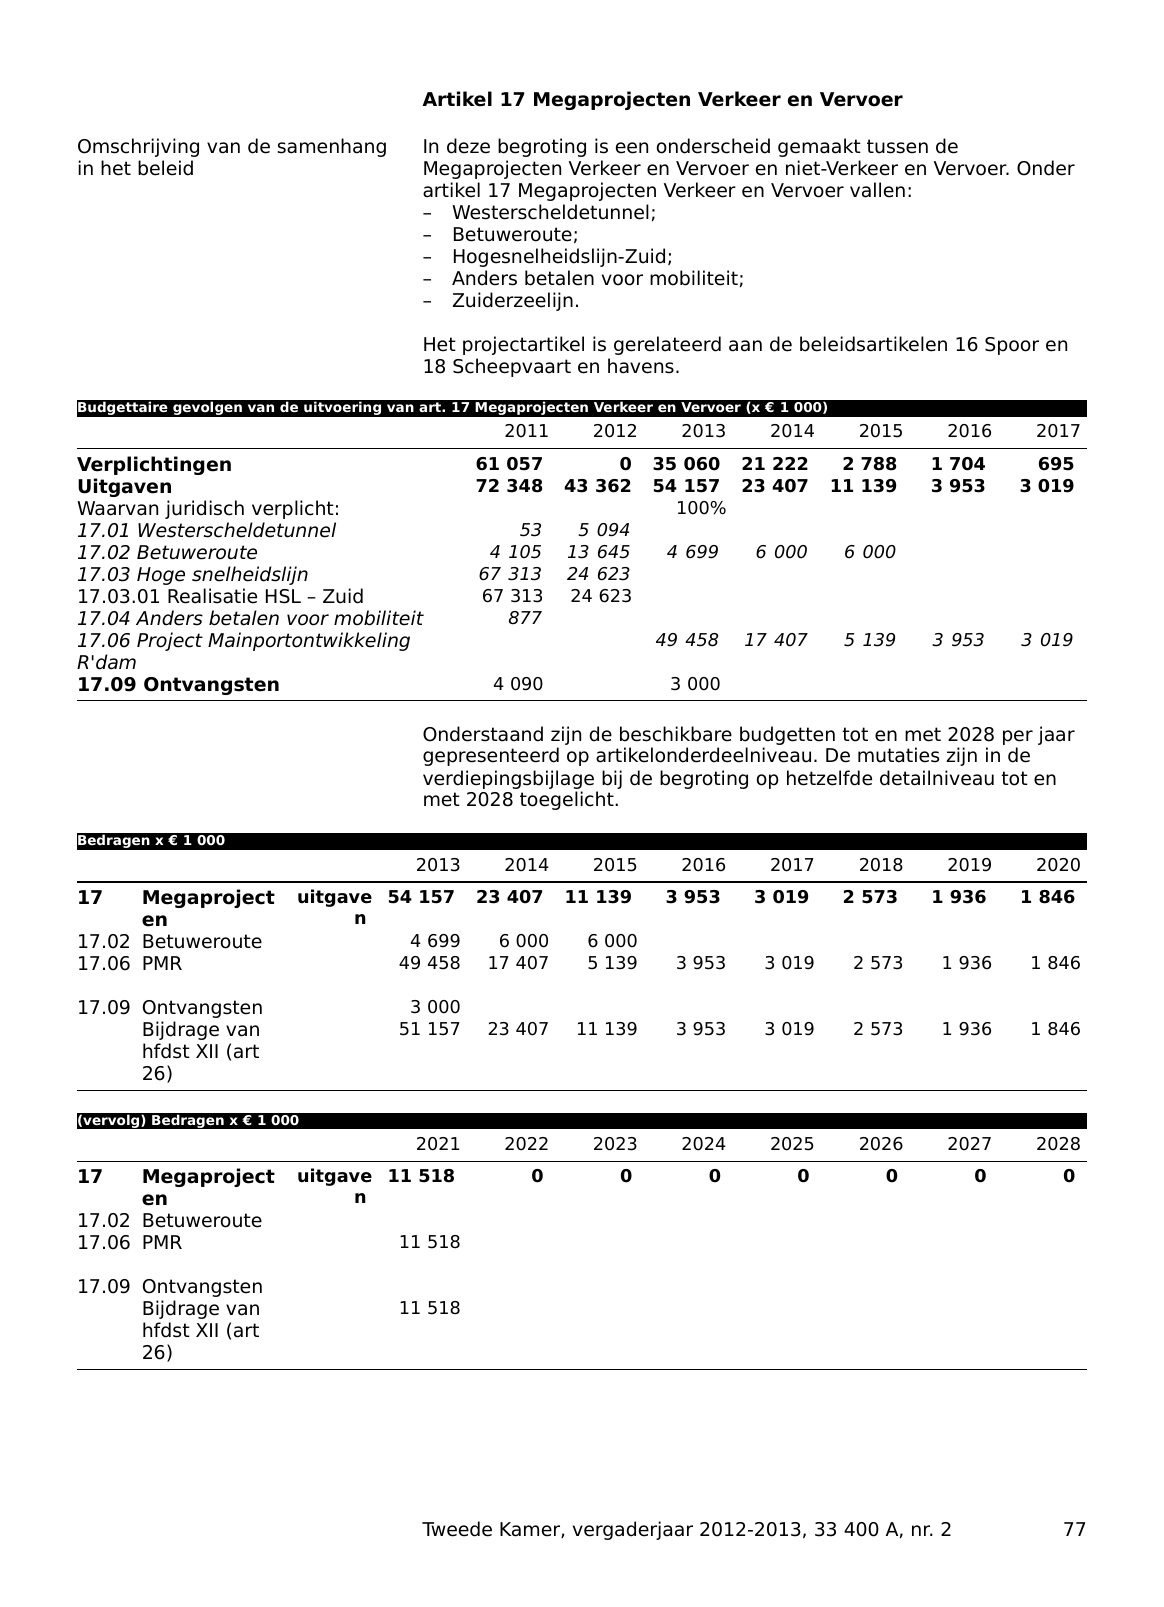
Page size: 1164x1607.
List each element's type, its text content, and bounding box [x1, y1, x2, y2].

table_cell [77, 1019, 136, 1089]
table_cell [555, 630, 644, 673]
table_cell 1 936 [909, 1019, 998, 1089]
table_cell 51 157 [378, 1019, 466, 1089]
table_cell 17.09 Ontvangsten [77, 674, 466, 700]
table_cell [378, 1254, 466, 1276]
table_cell [732, 520, 821, 542]
table_cell Waarvan juridisch verplicht: [77, 498, 466, 520]
table_cell [821, 931, 909, 953]
table_cell [998, 564, 1087, 586]
table_cell [77, 417, 466, 448]
table_cell [644, 931, 732, 953]
table_cell 17.04 Anders betalen voor mobiliteit [77, 608, 466, 629]
table_cell 5 139 [821, 630, 909, 673]
table_cell [77, 1298, 136, 1369]
table_cell [644, 564, 732, 586]
table_cell [77, 1254, 136, 1276]
table_cell 17.02 [77, 1210, 136, 1232]
table_cell 11 139 [821, 476, 909, 498]
table_cell [732, 498, 821, 520]
table_cell 17.01 Westerscheldetunnel [77, 520, 466, 542]
table_cell 1 846 [998, 953, 1087, 975]
table_header Budgettaire gevolgen van de uitvoering van art. 17 Megaprojecten Verkeer en Vervoer (x € 1 000) [77, 400, 1087, 416]
table_cell Bijdrage van hfdst XII (art 26) [136, 1298, 289, 1369]
table_cell [289, 997, 378, 1019]
table_cell 2015 [555, 850, 644, 881]
table_cell 17.03.01 Realisatie HSL – Zuid [77, 586, 466, 608]
table_cell 1 846 [998, 1019, 1087, 1089]
table_cell [998, 1254, 1087, 1276]
table_cell [466, 1232, 555, 1254]
table_cell 2024 [644, 1129, 732, 1161]
table_cell [289, 1019, 378, 1089]
table_cell 24 623 [555, 586, 644, 608]
table_cell [998, 1298, 1087, 1369]
table_cell [466, 498, 555, 520]
table_cell 17.06 [77, 953, 136, 975]
table_cell [466, 975, 555, 997]
table_cell 2 573 [821, 1019, 909, 1089]
table_cell 72 348 [466, 476, 555, 498]
table_cell [909, 1254, 998, 1276]
table_cell [909, 542, 998, 564]
table_cell [136, 975, 289, 997]
table_cell 17 407 [732, 630, 821, 673]
table_cell [289, 1298, 378, 1369]
table_cell 6 000 [466, 931, 555, 953]
table_cell [732, 586, 821, 608]
table_cell 23 407 [732, 476, 821, 498]
table_cell [555, 1210, 644, 1232]
table_cell [644, 975, 732, 997]
table_cell [289, 931, 378, 953]
table_cell 43 362 [555, 476, 644, 498]
table_cell [555, 498, 644, 520]
table_cell [998, 542, 1087, 564]
table_cell [998, 498, 1087, 520]
table_cell 2026 [821, 1129, 909, 1161]
text Omschrijving van de samenhang in het beleid [77, 136, 399, 180]
table_cell [909, 1298, 998, 1369]
table_cell 6 000 [821, 542, 909, 564]
table_cell [555, 1232, 644, 1254]
table_cell 3 000 [378, 997, 466, 1019]
table_cell 13 645 [555, 542, 644, 564]
table_cell [466, 1210, 555, 1232]
table_cell [821, 564, 909, 586]
table_cell [909, 608, 998, 629]
table_cell 61 057 [466, 449, 555, 476]
table_cell 17.03 Hoge snelheidslijn [77, 564, 466, 586]
table_cell 49 458 [644, 630, 732, 673]
table_cell 2019 [909, 850, 998, 881]
table_cell [998, 997, 1087, 1019]
table_cell 2012 [555, 417, 644, 448]
table_cell 3 019 [732, 953, 821, 975]
table_cell [909, 498, 998, 520]
table_cell 2018 [821, 850, 909, 881]
table_cell [998, 931, 1087, 953]
table_cell 2 788 [821, 449, 909, 476]
table_cell 2027 [909, 1129, 998, 1161]
table_cell [136, 1254, 289, 1276]
table_cell 17.06 [77, 1232, 136, 1254]
table_cell [644, 586, 732, 608]
table_cell 49 458 [378, 953, 466, 975]
table_cell [732, 674, 821, 700]
table_cell 3 019 [998, 630, 1087, 673]
table_cell 17.09 [77, 1276, 136, 1298]
table_cell [644, 520, 732, 542]
table_cell [555, 1276, 644, 1298]
table_cell [644, 608, 732, 629]
table_cell [466, 630, 555, 673]
table_cell 17.02 [77, 931, 136, 953]
table_cell [644, 1254, 732, 1276]
table_cell [998, 586, 1087, 608]
table_cell 4 090 [466, 674, 555, 700]
table_cell 11 518 [378, 1162, 466, 1210]
text In deze begroting is een onderscheid gemaakt tussen de Megaprojecten Verkeer en Vervoer en niet-Verkeer en Vervoer. Onder artikel 17 Megaprojecten Verkeer en Vervoer vallen: [422, 136, 1087, 202]
table_cell 17.09 [77, 997, 136, 1019]
table_cell 0 [998, 1162, 1087, 1210]
table_cell 1 936 [909, 953, 998, 975]
table_cell [909, 674, 998, 700]
table_cell 54 157 [644, 476, 732, 498]
table_cell [732, 1276, 821, 1298]
table_cell 24 623 [555, 564, 644, 586]
table_cell 3 019 [998, 476, 1087, 498]
table_cell Megaprojecten [136, 1162, 289, 1210]
table_cell [821, 1232, 909, 1254]
table_cell 53 [466, 520, 555, 542]
table_cell [821, 975, 909, 997]
table_cell [998, 1210, 1087, 1232]
table_cell [909, 564, 998, 586]
table_cell 23 407 [466, 883, 555, 931]
table_cell [466, 1254, 555, 1276]
table_cell 23 407 [466, 1019, 555, 1089]
text – Hogesnelheidslijn-Zuid; [422, 246, 1087, 268]
table_cell [555, 975, 644, 997]
table_cell 4 699 [378, 931, 466, 953]
table_cell [821, 674, 909, 700]
table_cell Betuweroute [136, 931, 289, 953]
table_cell [909, 997, 998, 1019]
table_cell 2016 [909, 417, 998, 448]
table_cell [732, 975, 821, 997]
table_cell [998, 975, 1087, 997]
table_cell [821, 586, 909, 608]
table_cell 3 953 [909, 630, 998, 673]
table_cell [732, 1298, 821, 1369]
table_cell 17 [77, 1162, 136, 1210]
text Onderstaand zijn de beschikbare budgetten tot en met 2028 per jaar gepresenteerd op artikelonderdeelniveau. De mutaties zijn in de verdiepingsbijlage bij de begroting op hetzelfde detailniveau tot en met 2028 toegelicht. [422, 723, 1087, 811]
table_cell 54 157 [378, 883, 466, 931]
table_cell [821, 1254, 909, 1276]
table_cell 17.06 Project Mainportontwikkeling R'dam [77, 630, 466, 673]
table_cell 35 060 [644, 449, 732, 476]
table_cell 3 953 [644, 953, 732, 975]
table_cell 5 094 [555, 520, 644, 542]
table_cell 2 573 [821, 883, 909, 931]
table_cell 2014 [466, 850, 555, 881]
table_cell [644, 1232, 732, 1254]
table_cell [821, 608, 909, 629]
table_cell [466, 997, 555, 1019]
table_cell [644, 997, 732, 1019]
table_cell 5 139 [555, 953, 644, 975]
text Het projectartikel is gerelateerd aan de beleidsartikelen 16 Spoor en 18 Scheepvaart en havens. [422, 334, 1087, 378]
table_cell 695 [998, 449, 1087, 476]
table_cell [998, 1276, 1087, 1298]
table_cell 2025 [732, 1129, 821, 1161]
table_cell 3 019 [732, 1019, 821, 1089]
table_cell [821, 1298, 909, 1369]
table_cell [909, 1232, 998, 1254]
table_cell 2021 [378, 1129, 466, 1161]
table_cell 0 [555, 449, 644, 476]
table_cell [909, 1276, 998, 1298]
table_cell Megaprojecten [136, 883, 289, 931]
table_cell 0 [821, 1162, 909, 1210]
table_cell 2015 [821, 417, 909, 448]
table_cell 67 313 [466, 586, 555, 608]
table_cell [821, 520, 909, 542]
table_cell 1 704 [909, 449, 998, 476]
table_cell Betuweroute [136, 1210, 289, 1232]
text – Westerscheldetunnel; [422, 202, 1087, 224]
table_cell 3 019 [732, 883, 821, 931]
table_cell [289, 1232, 378, 1254]
table_cell [555, 1254, 644, 1276]
table_cell Verplichtingen [77, 449, 466, 476]
table_cell 2 573 [821, 953, 909, 975]
table_cell 2014 [732, 417, 821, 448]
table_cell 2020 [998, 850, 1087, 881]
table_cell [289, 1210, 378, 1232]
table_cell [77, 1129, 289, 1161]
table_cell 0 [732, 1162, 821, 1210]
table_cell 11 518 [378, 1298, 466, 1369]
table_cell 0 [909, 1162, 998, 1210]
table_cell [289, 1276, 378, 1298]
table_cell [732, 564, 821, 586]
table_cell [289, 953, 378, 975]
table_cell [821, 997, 909, 1019]
table_cell 3 953 [644, 883, 732, 931]
table_cell 1 846 [998, 883, 1087, 931]
table_cell 11 139 [555, 1019, 644, 1089]
table_cell [998, 674, 1087, 700]
table_cell 2017 [998, 417, 1087, 448]
table_cell 0 [644, 1162, 732, 1210]
table_cell 17.02 Betuweroute [77, 542, 466, 564]
table_cell [732, 931, 821, 953]
table_cell 2028 [998, 1129, 1087, 1161]
table_cell [644, 1276, 732, 1298]
table_cell [555, 608, 644, 629]
table_cell 2011 [466, 417, 555, 448]
table_cell Ontvangsten [136, 997, 289, 1019]
table_cell 1 936 [909, 883, 998, 931]
table_cell [289, 850, 378, 881]
table_cell [732, 1254, 821, 1276]
table_cell [998, 608, 1087, 629]
table_cell [732, 1232, 821, 1254]
table_cell 17 [77, 883, 136, 931]
table_cell 0 [555, 1162, 644, 1210]
table_cell Uitgaven [77, 476, 466, 498]
table_cell [77, 975, 136, 997]
table_cell [378, 1276, 466, 1298]
table_cell [289, 1129, 378, 1161]
table_cell [821, 1210, 909, 1232]
table_cell [644, 1210, 732, 1232]
table_cell [555, 997, 644, 1019]
table_cell 2023 [555, 1129, 644, 1161]
text – Zuiderzeelijn. [422, 290, 1087, 312]
table_cell 6 000 [555, 931, 644, 953]
text – Anders betalen voor mobiliteit; [422, 268, 1087, 290]
table_cell [732, 997, 821, 1019]
table_cell uitgaven [289, 1162, 378, 1210]
table_cell 2013 [644, 417, 732, 448]
table_cell [998, 520, 1087, 542]
table_cell 6 000 [732, 542, 821, 564]
table_cell [378, 975, 466, 997]
table_cell [998, 1232, 1087, 1254]
table_cell [466, 1276, 555, 1298]
table_cell Bijdrage van hfdst XII (art 26) [136, 1019, 289, 1089]
table_header (vervolg) Bedragen x € 1 000 [77, 1113, 1087, 1128]
table_cell [821, 1276, 909, 1298]
table_cell 2022 [466, 1129, 555, 1161]
text – Betuweroute; [422, 224, 1087, 246]
table_cell [77, 850, 289, 881]
table_cell 21 222 [732, 449, 821, 476]
table_cell 4 699 [644, 542, 732, 564]
table_cell 4 105 [466, 542, 555, 564]
table_cell PMR [136, 953, 289, 975]
table_cell 3 953 [909, 476, 998, 498]
table_cell [909, 586, 998, 608]
table_cell 2013 [378, 850, 466, 881]
table_cell [821, 498, 909, 520]
table_cell 67 313 [466, 564, 555, 586]
table_header Bedragen x € 1 000 [77, 833, 1087, 849]
table_cell 2017 [732, 850, 821, 881]
table_cell [378, 1210, 466, 1232]
table_cell [466, 1298, 555, 1369]
table_cell [732, 608, 821, 629]
table_cell uitgaven [289, 883, 378, 931]
table_cell 3 000 [644, 674, 732, 700]
table_cell 2016 [644, 850, 732, 881]
table_cell 3 953 [644, 1019, 732, 1089]
table_cell PMR [136, 1232, 289, 1254]
table_cell 0 [466, 1162, 555, 1210]
table_cell 11 139 [555, 883, 644, 931]
table_cell 11 518 [378, 1232, 466, 1254]
subtitle Artikel 17 Megaprojecten Verkeer en Vervoer [422, 89, 1087, 111]
table_cell 100% [644, 498, 732, 520]
table_cell [909, 931, 998, 953]
table_cell [732, 1210, 821, 1232]
table_cell Ontvangsten [136, 1276, 289, 1298]
table_cell [909, 975, 998, 997]
table_cell [909, 1210, 998, 1232]
table_cell [555, 1298, 644, 1369]
table_cell [555, 674, 644, 700]
table_cell 17 407 [466, 953, 555, 975]
table_cell 877 [466, 608, 555, 629]
table_cell [909, 520, 998, 542]
table_cell [289, 1254, 378, 1276]
table_cell [289, 975, 378, 997]
table_cell [644, 1298, 732, 1369]
